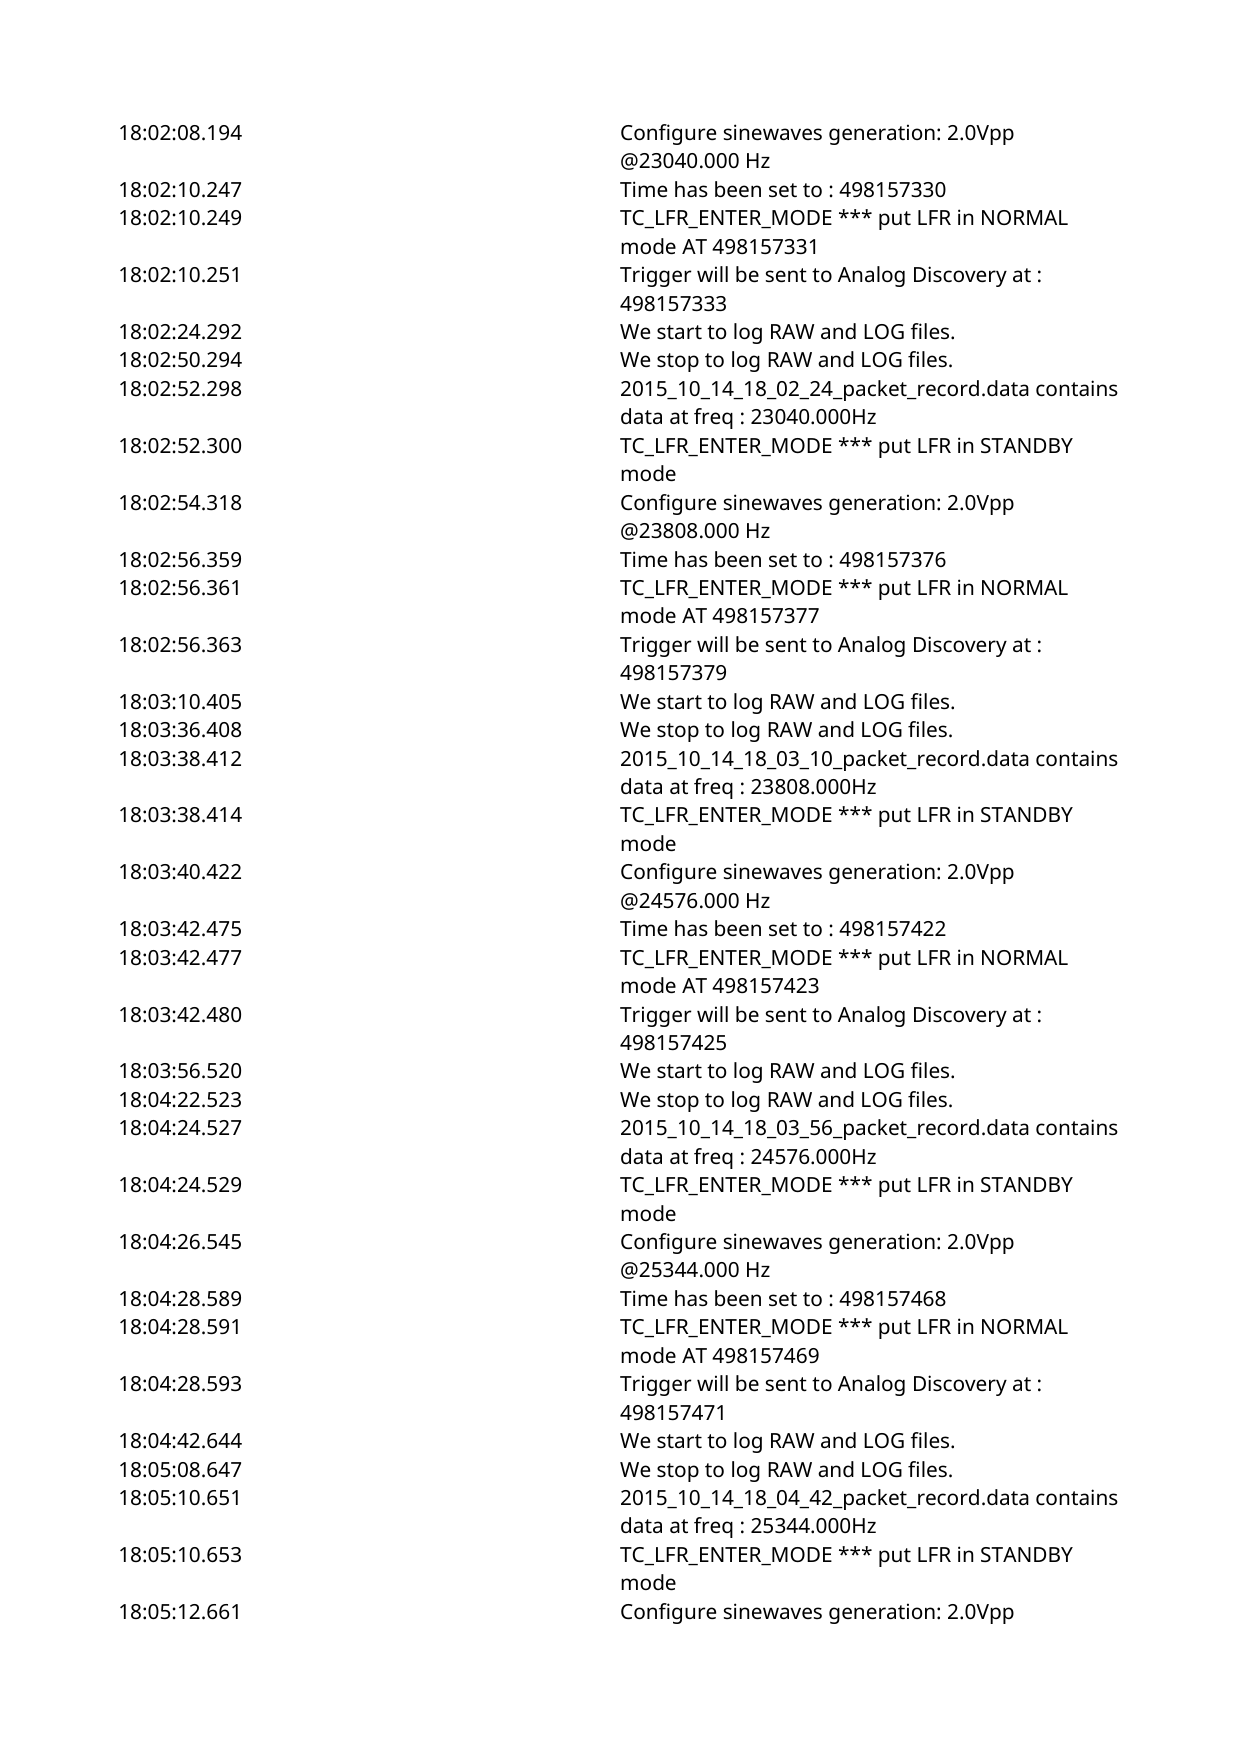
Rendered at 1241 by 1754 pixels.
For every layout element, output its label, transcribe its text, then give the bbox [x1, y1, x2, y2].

table_cell Configure sinewaves generation: 2.0Vpp @24576.000 Hz [620, 858, 1122, 914]
table_cell 18:04:28.591 [118, 1313, 620, 1369]
table_cell We stop to log RAW and LOG files. [620, 346, 1122, 374]
table_cell 18:02:56.359 [118, 545, 620, 573]
table_cell 2015_10_14_18_03_56_packet_record.data contains data at freq : 24576.000Hz [620, 1114, 1122, 1170]
table_cell Time has been set to : 498157422 [620, 914, 1122, 943]
table_cell 18:02:10.249 [118, 204, 620, 260]
table_cell 18:05:10.653 [118, 1540, 620, 1597]
table_cell 18:04:22.523 [118, 1085, 620, 1113]
table_cell 18:02:56.361 [118, 573, 620, 630]
table_cell 2015_10_14_18_04_42_packet_record.data contains data at freq : 25344.000Hz [620, 1483, 1122, 1540]
table_cell 18:04:26.545 [118, 1227, 620, 1284]
table_cell Time has been set to : 498157376 [620, 545, 1122, 573]
table_cell 18:03:40.422 [118, 858, 620, 914]
table_cell 18:03:56.520 [118, 1057, 620, 1085]
table_cell Trigger will be sent to Analog Discovery at : 498157379 [620, 630, 1122, 687]
table_cell 18:02:52.298 [118, 374, 620, 431]
table_cell Configure sinewaves generation: 2.0Vpp @23040.000 Hz [620, 118, 1122, 175]
table_cell We stop to log RAW and LOG files. [620, 715, 1122, 744]
table_cell 18:02:54.318 [118, 488, 620, 545]
table_cell 18:03:42.477 [118, 943, 620, 1000]
table_cell 18:05:12.661 [118, 1597, 620, 1625]
table_cell 18:02:52.300 [118, 431, 620, 488]
table_cell Trigger will be sent to Analog Discovery at : 498157333 [620, 260, 1122, 317]
table_cell We start to log RAW and LOG files. [620, 1057, 1122, 1085]
table_cell 18:03:10.405 [118, 687, 620, 715]
table_cell 2015_10_14_18_03_10_packet_record.data contains data at freq : 23808.000Hz [620, 744, 1122, 801]
table_cell Time has been set to : 498157468 [620, 1284, 1122, 1312]
table_cell 18:03:38.414 [118, 801, 620, 857]
table_cell TC_LFR_ENTER_MODE *** put LFR in STANDBY mode [620, 1540, 1122, 1597]
table_cell TC_LFR_ENTER_MODE *** put LFR in STANDBY mode [620, 431, 1122, 488]
table_cell We stop to log RAW and LOG files. [620, 1085, 1122, 1113]
table_cell 18:02:10.251 [118, 260, 620, 317]
table_cell 18:02:24.292 [118, 317, 620, 346]
table_cell 18:03:36.408 [118, 715, 620, 744]
table_cell 2015_10_14_18_02_24_packet_record.data contains data at freq : 23040.000Hz [620, 374, 1122, 431]
table_cell 18:04:24.529 [118, 1170, 620, 1227]
table_cell Trigger will be sent to Analog Discovery at : 498157425 [620, 1000, 1122, 1057]
table_cell TC_LFR_ENTER_MODE *** put LFR in NORMAL mode AT 498157469 [620, 1313, 1122, 1369]
table_cell 18:04:28.589 [118, 1284, 620, 1312]
table_cell We start to log RAW and LOG files. [620, 317, 1122, 346]
table_cell 18:05:10.651 [118, 1483, 620, 1540]
table_cell 18:02:08.194 [118, 118, 620, 175]
table_cell 18:03:38.412 [118, 744, 620, 801]
table_cell 18:03:42.480 [118, 1000, 620, 1057]
table_cell Configure sinewaves generation: 2.0Vpp [620, 1597, 1122, 1625]
table_cell TC_LFR_ENTER_MODE *** put LFR in NORMAL mode AT 498157331 [620, 204, 1122, 260]
table_cell Configure sinewaves generation: 2.0Vpp @25344.000 Hz [620, 1227, 1122, 1284]
table_cell 18:03:42.475 [118, 914, 620, 943]
table_cell 18:04:42.644 [118, 1426, 620, 1455]
table_cell TC_LFR_ENTER_MODE *** put LFR in NORMAL mode AT 498157423 [620, 943, 1122, 1000]
table_cell We start to log RAW and LOG files. [620, 1426, 1122, 1455]
table_cell Time has been set to : 498157330 [620, 175, 1122, 203]
table_cell We stop to log RAW and LOG files. [620, 1455, 1122, 1483]
table_cell We start to log RAW and LOG files. [620, 687, 1122, 715]
table_cell 18:05:08.647 [118, 1455, 620, 1483]
table_cell Trigger will be sent to Analog Discovery at : 498157471 [620, 1369, 1122, 1426]
table_cell 18:02:10.247 [118, 175, 620, 203]
table_cell TC_LFR_ENTER_MODE *** put LFR in NORMAL mode AT 498157377 [620, 573, 1122, 630]
table_cell 18:04:28.593 [118, 1369, 620, 1426]
table_cell Configure sinewaves generation: 2.0Vpp @23808.000 Hz [620, 488, 1122, 545]
table_cell 18:02:56.363 [118, 630, 620, 687]
table_cell 18:02:50.294 [118, 346, 620, 374]
table_cell TC_LFR_ENTER_MODE *** put LFR in STANDBY mode [620, 801, 1122, 857]
table_cell 18:04:24.527 [118, 1114, 620, 1170]
table_cell TC_LFR_ENTER_MODE *** put LFR in STANDBY mode [620, 1170, 1122, 1227]
